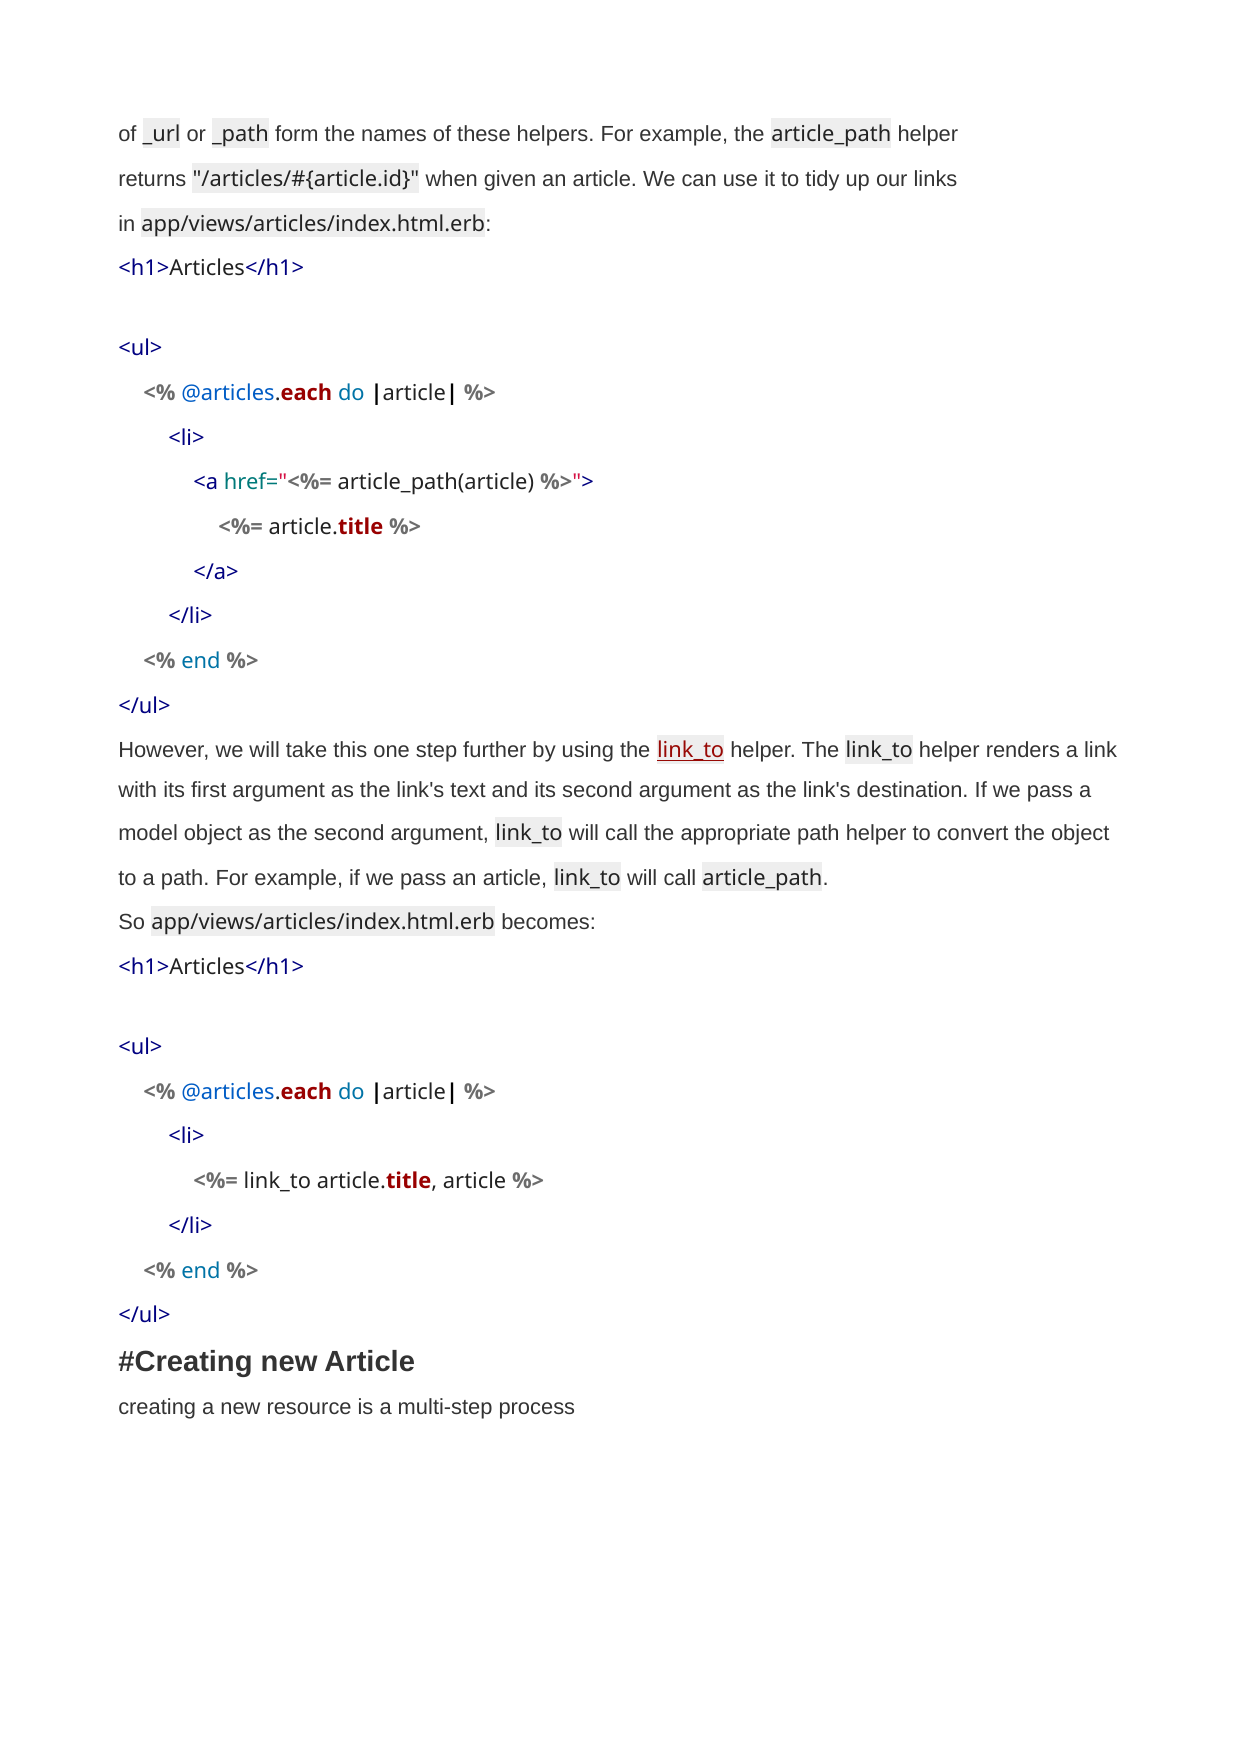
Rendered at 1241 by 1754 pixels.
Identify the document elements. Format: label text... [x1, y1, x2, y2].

text <%= link_to article.title, article %> [118, 1165, 1122, 1195]
text <ul> [118, 1031, 1122, 1061]
text <li> [118, 1121, 1122, 1150]
text </li> [118, 600, 1122, 630]
text </ul> [118, 1299, 1122, 1329]
text <ul> [118, 332, 1122, 362]
text <%= article.title %> [118, 511, 1122, 541]
text <a href="<%= article_path(article) %>"> [118, 466, 1122, 496]
text </li> [118, 1210, 1122, 1240]
text <h1>Articles</h1> [118, 252, 1122, 282]
text <% end %> [118, 1254, 1122, 1284]
text <li> [118, 422, 1122, 451]
text of _url or _path form the names of these helpers. For example, the article_path helper returns "/articles/#{article.id}" when given an article. We can use it to tidy up our links in app/views/articles/index.html.erb: [118, 118, 1122, 237]
text <% @articles.each do |article| %> [118, 1076, 1122, 1106]
text creating a new resource is a multi-step process [118, 1394, 1122, 1419]
text </ul> [118, 690, 1122, 719]
text <h1>Articles</h1> [118, 951, 1122, 981]
text <% end %> [118, 645, 1122, 675]
text </a> [118, 556, 1122, 586]
text <% @articles.each do |article| %> [118, 377, 1122, 407]
text However, we will take this one step further by using the link_to helper. The link_to helper renders a link with its first argument as the link's text and its second argument as the link's destination. If we pass a model object as the second argument, link_to will call the appropriate path helper to convert the object to a path. For example, if we pass an article, link_to will call article_path. So app/views/articles/index.html.erb becomes: [118, 734, 1122, 936]
text #Creating new Article [118, 1344, 1122, 1377]
